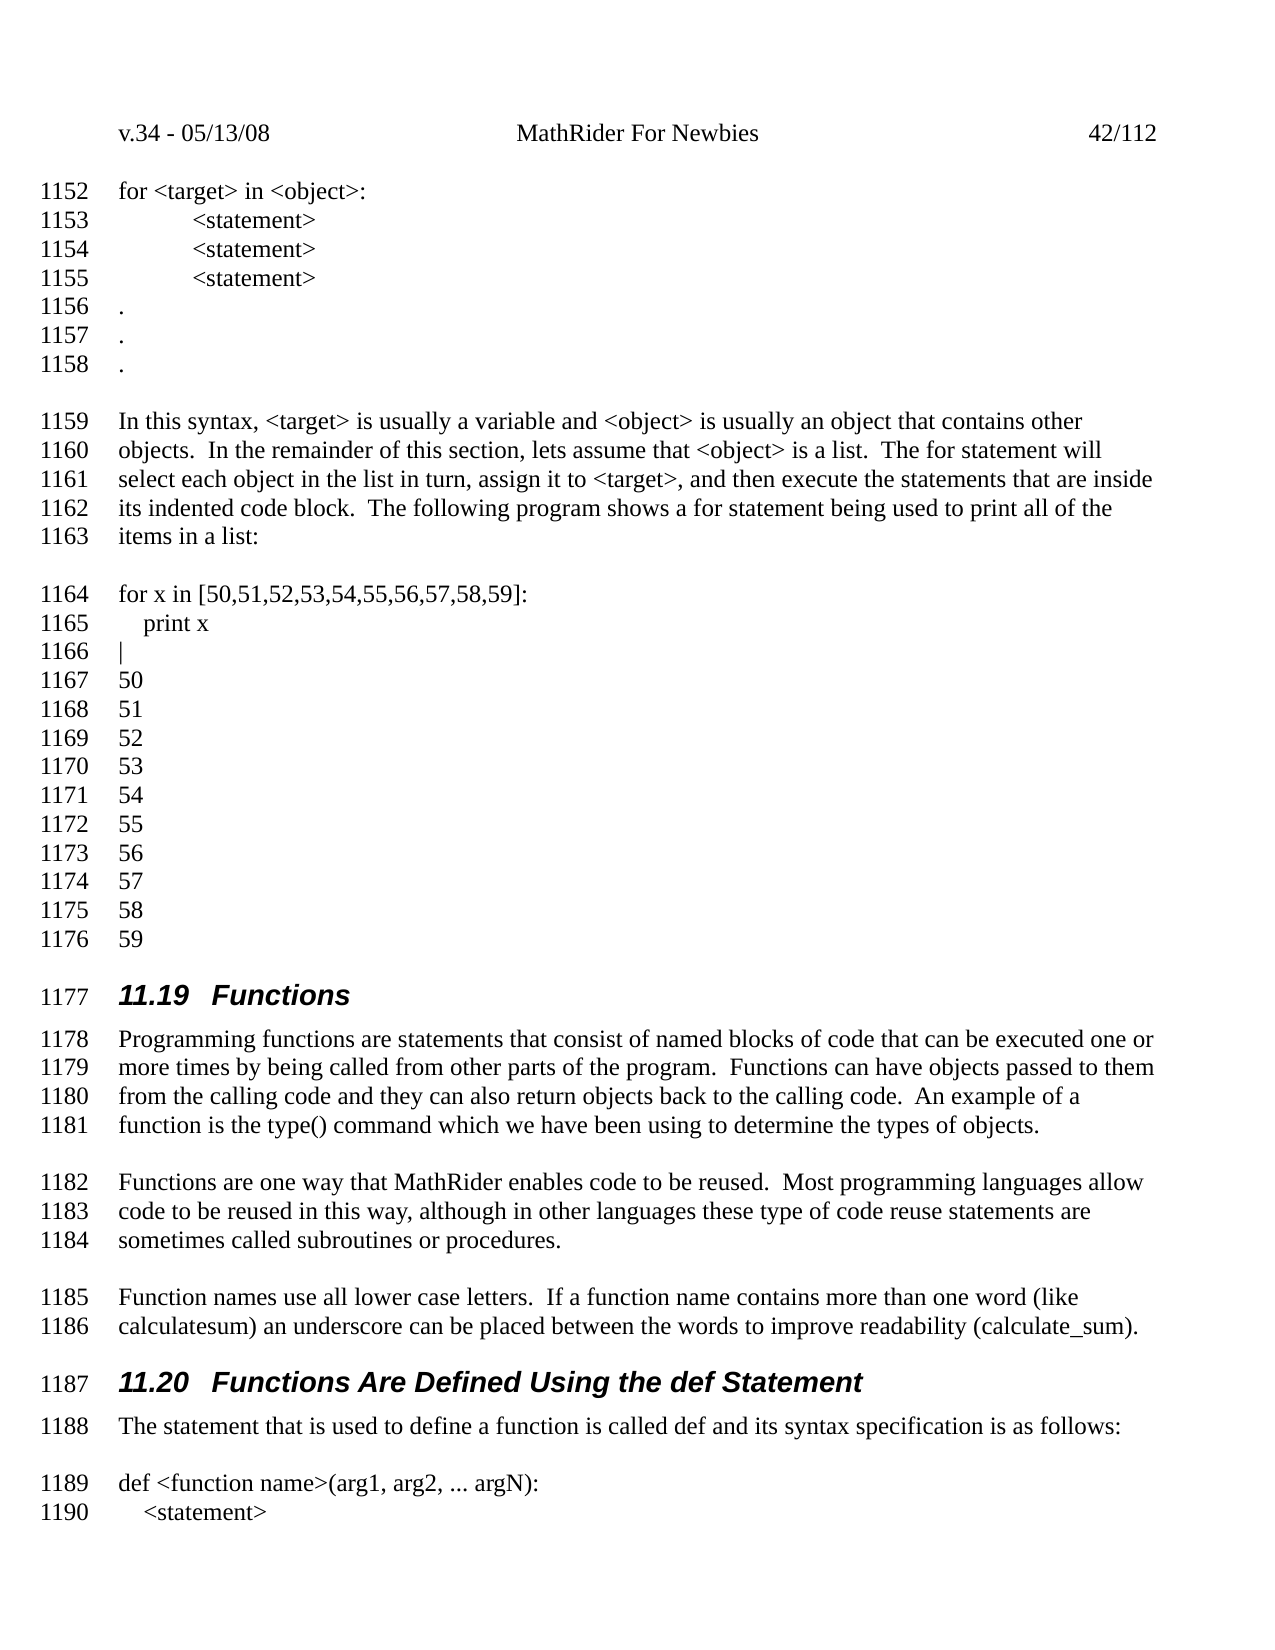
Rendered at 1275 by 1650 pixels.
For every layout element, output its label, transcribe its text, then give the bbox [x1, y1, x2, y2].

text <statement> [118, 1497, 1157, 1526]
text . [118, 291, 1157, 320]
text <statement> [118, 205, 1157, 234]
subtitle Functions Are Defined Using the def Statement [118, 1365, 1157, 1398]
text 51 [118, 694, 1157, 723]
text 56 [118, 838, 1157, 866]
text 55 [118, 809, 1157, 838]
text 59 [118, 924, 1157, 953]
text Function names use all lower case letters. If a function name contains more than one word (like calculatesum) an underscore can be placed between the words to improve readability (calculate_sum). [118, 1282, 1157, 1340]
text The statement that is used to define a function is called def and its syntax specification is as follows: [118, 1411, 1157, 1440]
text 50 [118, 665, 1157, 694]
text . [118, 349, 1157, 378]
text def <function name>(arg1, arg2, ... argN): [118, 1468, 1157, 1497]
text 54 [118, 780, 1157, 809]
text In this syntax, <target> is usually a variable and <object> is usually an object that contains other objects. In the remainder of this section, lets assume that <object> is a list. The for statement will select each object in the list in turn, assign it to <target>, and then execute the statements that are inside its indented code block. The following program shows a for statement being used to print all of the items in a list: [118, 406, 1157, 550]
text | [118, 636, 1157, 665]
text 52 [118, 723, 1157, 751]
text for <target> in <object>: [118, 176, 1157, 205]
text . [118, 320, 1157, 349]
text 57 [118, 866, 1157, 895]
text 53 [118, 751, 1157, 780]
text Programming functions are statements that consist of named blocks of code that can be executed one or more times by being called from other parts of the program. Functions can have objects passed to them from the calling code and they can also return objects back to the calling code. An example of a function is the type() command which we have been using to determine the types of objects. [118, 1024, 1157, 1139]
text for x in [50,51,52,53,54,55,56,57,58,59]: [118, 579, 1157, 608]
text <statement> [118, 263, 1157, 291]
text print x [118, 608, 1157, 636]
text <statement> [118, 234, 1157, 263]
subtitle Functions [118, 978, 1157, 1011]
text Functions are one way that MathRider enables code to be reused. Most programming languages allow code to be reused in this way, although in other languages these type of code reuse statements are sometimes called subroutines or procedures. [118, 1167, 1157, 1254]
text 58 [118, 895, 1157, 924]
